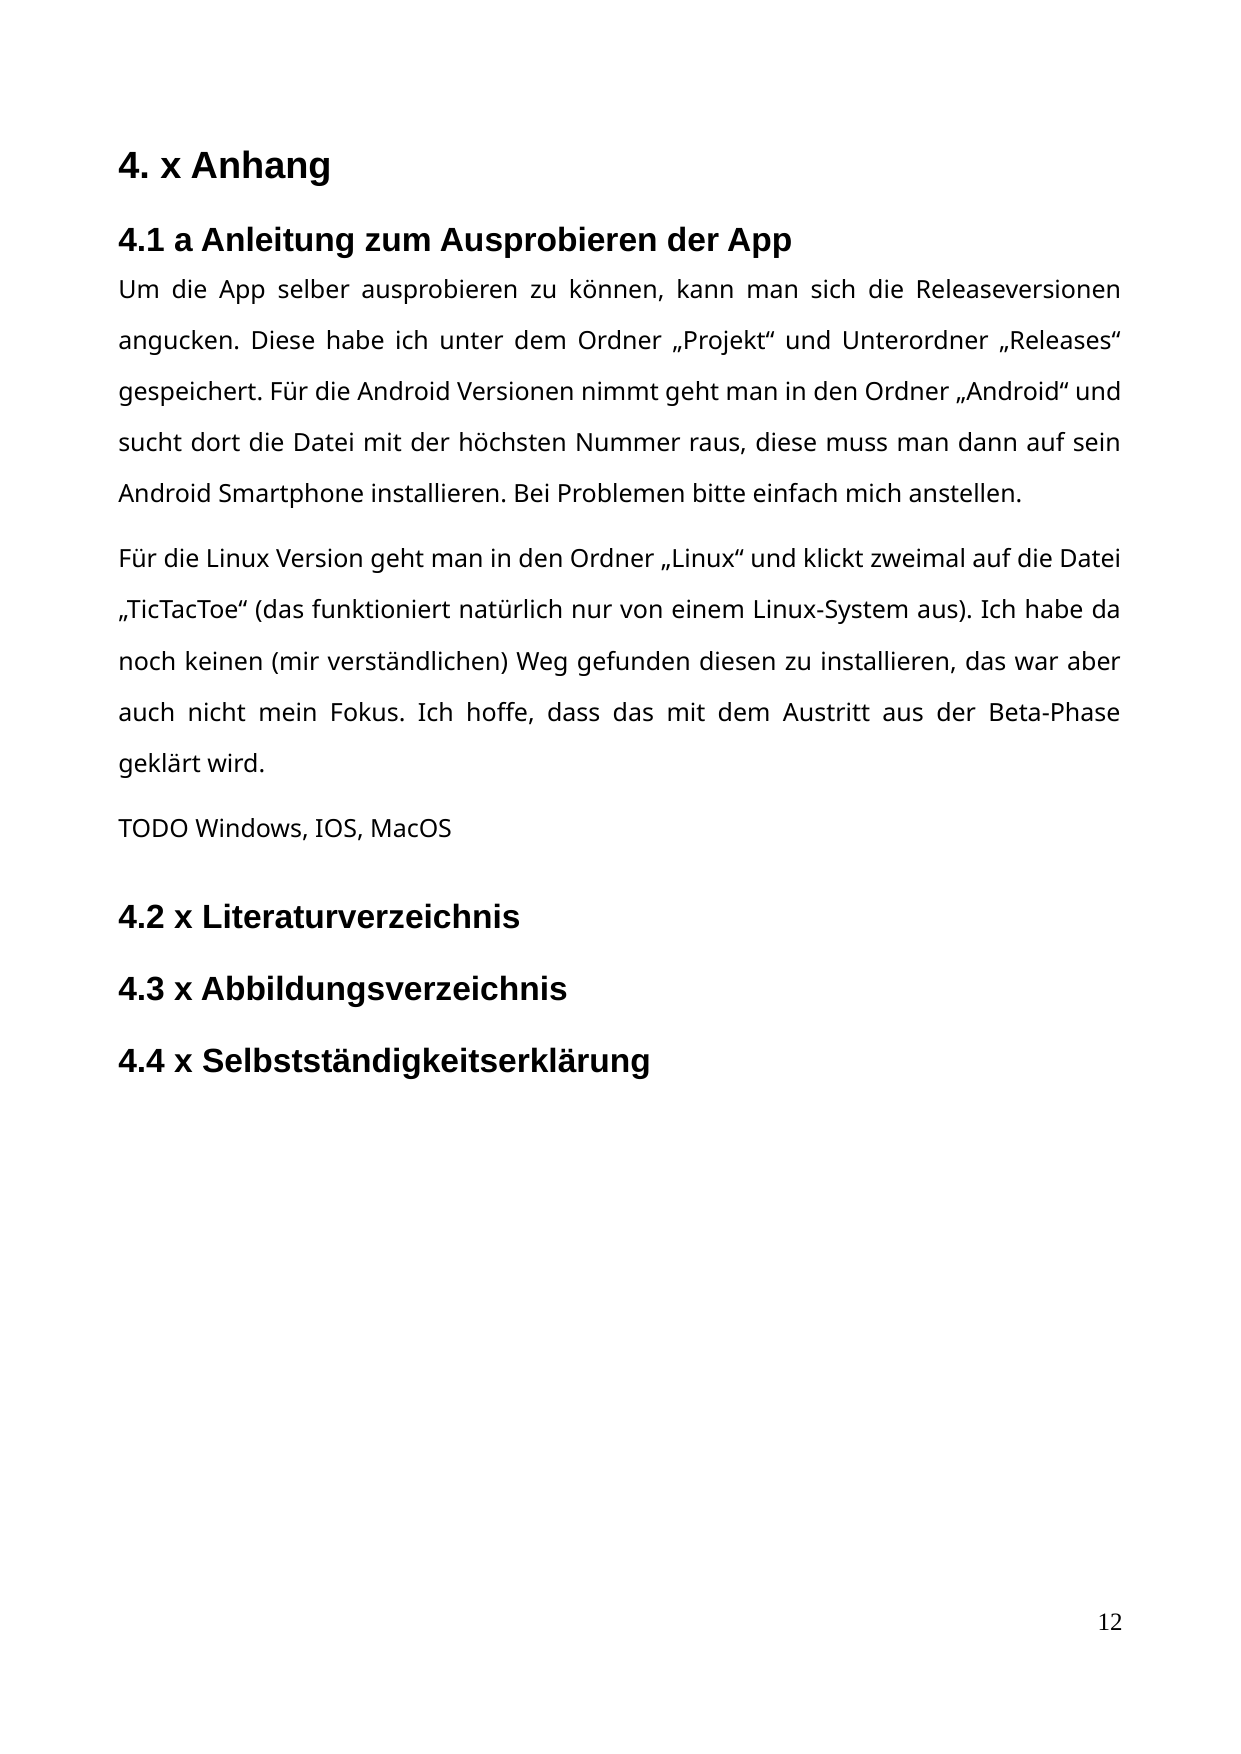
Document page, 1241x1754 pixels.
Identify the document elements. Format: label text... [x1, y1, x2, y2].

subtitle 4. x Anhang [118, 143, 1122, 187]
text TODO Windows, IOS, MacOS [118, 811, 1122, 845]
text Um die App selber ausprobieren zu können, kann man sich die Releaseversionen angucken. Diese habe ich unter dem Ordner „Projekt“ und Unterordner „Releases“ gespeichert. Für die Android Versionen nimmt geht man in den Ordner „Android“ und sucht dort die Datei mit der höchsten Nummer raus, diese muss man dann auf sein Android Smartphone installieren. Bei Problemen bitte einfach mich anstellen. [118, 271, 1122, 509]
subtitle 4.4 x Selbstständigkeitserklärung [118, 1041, 1122, 1080]
text Für die Linux Version geht man in den Ordner „Linux“ und klickt zweimal auf die Datei „TicTacToe“ (das funktioniert natürlich nur von einem Linux-System aus). Ich habe da noch keinen (mir verständlichen) Weg gefunden diesen zu installieren, das war aber auch nicht mein Fokus. Ich hoffe, dass das mit dem Austritt aus der Beta-Phase geklärt wird. [118, 541, 1122, 779]
subtitle 4.3 x Abbildungsverzeichnis [118, 969, 1122, 1008]
subtitle 4.1 a Anleitung zum Ausprobieren der App [118, 220, 1122, 259]
subtitle 4.2 x Literaturverzeichnis [118, 897, 1122, 936]
